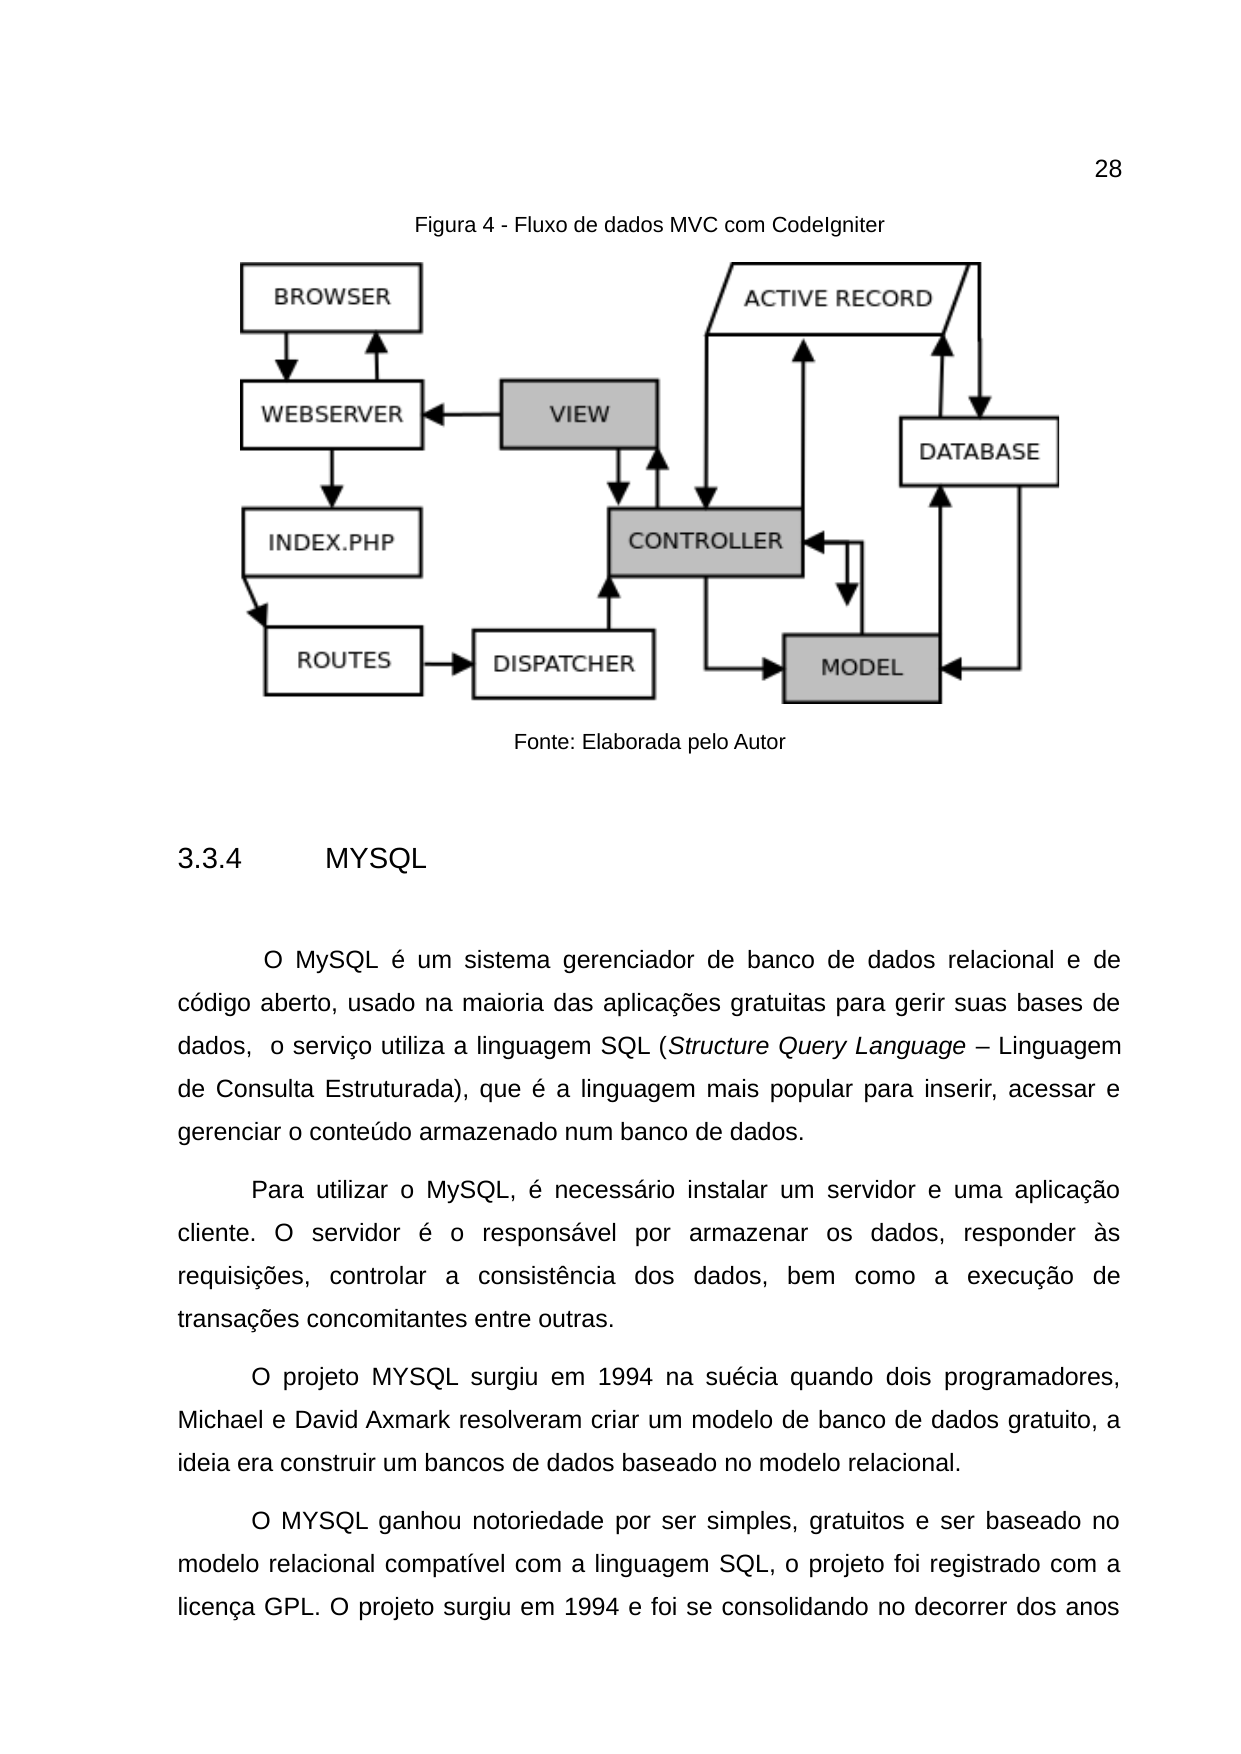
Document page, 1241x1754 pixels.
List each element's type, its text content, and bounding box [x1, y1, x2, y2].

picture [240, 262, 1060, 704]
subtitle MYSQL [177, 841, 1122, 874]
text O MYSQL ganhou notoriedade por ser simples, gratuitos e ser baseado no modelo relacional compatível com a linguagem SQL, o projeto foi registrado com a licença GPL. O projeto surgiu em 1994 e foi se consolidando no decorrer dos anos [177, 1506, 1122, 1621]
text Figura 4 - Fluxo de dados MVC com CodeIgniter [240, 212, 1059, 262]
text O projeto MYSQL surgiu em 1994 na suécia quando dois programadores, Michael e David Axmark resolveram criar um modelo de banco de dados gratuito, a ideia era construir um bancos de dados baseado no modelo relacional. [177, 1362, 1122, 1477]
text Fonte: Elaborada pelo Autor [240, 729, 1059, 754]
text Para utilizar o MySQL, é necessário instalar um servidor e uma aplicação cliente. O servidor é o responsável por armazenar os dados, responder às requisições, controlar a consistência dos dados, bem como a execução de transações concomitantes entre outras. [177, 1175, 1122, 1333]
text O MySQL é um sistema gerenciador de banco de dados relacional e de código aberto, usado na maioria das aplicações gratuitas para gerir suas bases de dados, o serviço utiliza a linguagem SQL (Structure Query Language – Linguagem de Consulta Estruturada), que é a linguagem mais popular para inserir, acessar e gerenciar o conteúdo armazenado num banco de dados. [177, 945, 1122, 1146]
